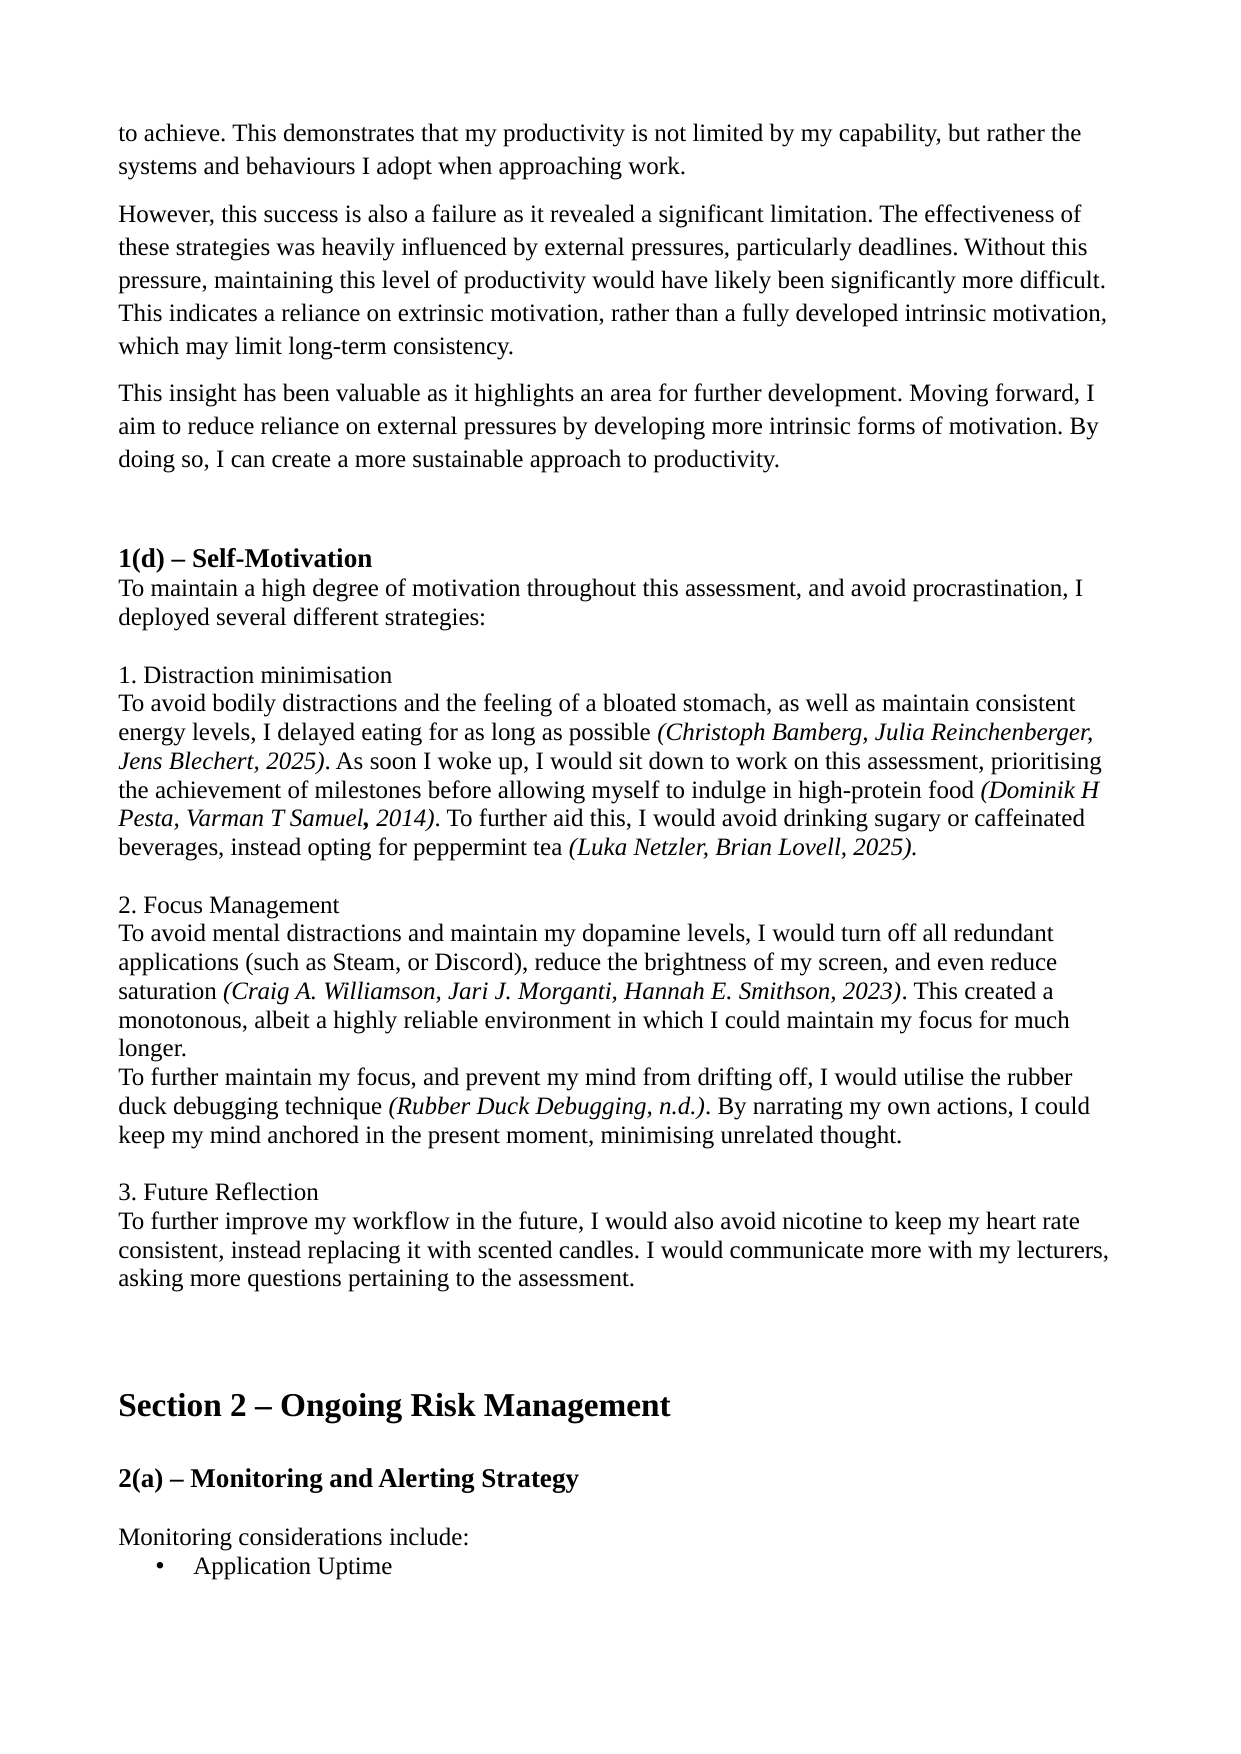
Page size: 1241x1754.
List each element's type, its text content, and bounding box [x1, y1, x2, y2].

text This insight has been valuable as it highlights an area for further development. Moving forward, I aim to reduce reliance on external pressures by developing more intrinsic forms of motivation. By doing so, I can create a more sustainable approach to productivity. [118, 378, 1122, 473]
text Monitoring considerations include: [118, 1522, 1122, 1551]
text To avoid bodily distractions and the feeling of a bloated stomach, as well as maintain consistent energy levels, I delayed eating for as long as possible (Christoph Bamberg, Julia Reinchenberger, Jens Blechert, 2025). As soon I woke up, I would sit down to work on this assessment, prioritising the achievement of milestones before allowing myself to indulge in high-protein food (Dominik H Pesta, Varman T Samuel, 2014). To further aid this, I would avoid drinking sugary or caffeinated beverages, instead opting for peppermint tea (Luka Netzler, Brian Lovell, 2025). [118, 688, 1122, 861]
text To further improve my workflow in the future, I would also avoid nicotine to keep my heart rate consistent, instead replacing it with scented candles. I would communicate more with my lecturers, asking more questions pertaining to the assessment. [118, 1206, 1122, 1292]
text To further maintain my focus, and prevent my mind from drifting off, I would utilise the rubber duck debugging technique (Rubber Duck Debugging, n.d.). By narrating my own actions, I could keep my mind anchored in the present moment, minimising unrelated thought. [118, 1062, 1122, 1148]
text 2. Focus Management [118, 890, 1122, 918]
text Section 2 – Ongoing Risk Management [118, 1386, 1122, 1424]
text to achieve. This demonstrates that my productivity is not limited by my capability, but rather the systems and behaviours I adopt when approaching work. [118, 118, 1122, 180]
list Application Uptime [156, 1551, 1122, 1580]
text To avoid mental distractions and maintain my dopamine levels, I would turn off all redundant applications (such as Steam, or Discord), reduce the brightness of my screen, and even reduce saturation (Craig A. Williamson, Jari J. Morganti, Hannah E. Smithson, 2023). This created a monotonous, albeit a highly reliable environment in which I could maintain my focus for much longer. [118, 918, 1122, 1062]
text 1. Distraction minimisation [118, 660, 1122, 688]
text To maintain a high degree of motivation throughout this assessment, and avoid procrastination, I deployed several different strategies: [118, 573, 1122, 631]
text However, this success is also a failure as it revealed a significant limitation. The effectiveness of these strategies was heavily influenced by external pressures, particularly deadlines. Without this pressure, maintaining this level of productivity would have likely been significantly more difficult. This indicates a reliance on extrinsic motivation, rather than a fully developed intrinsic motivation, which may limit long-term consistency. [118, 199, 1122, 359]
text 2(a) – Monitoring and Alerting Strategy [118, 1462, 1122, 1493]
text 3. Future Reflection [118, 1177, 1122, 1206]
text 1(d) – Self-Motivation [118, 542, 1122, 573]
